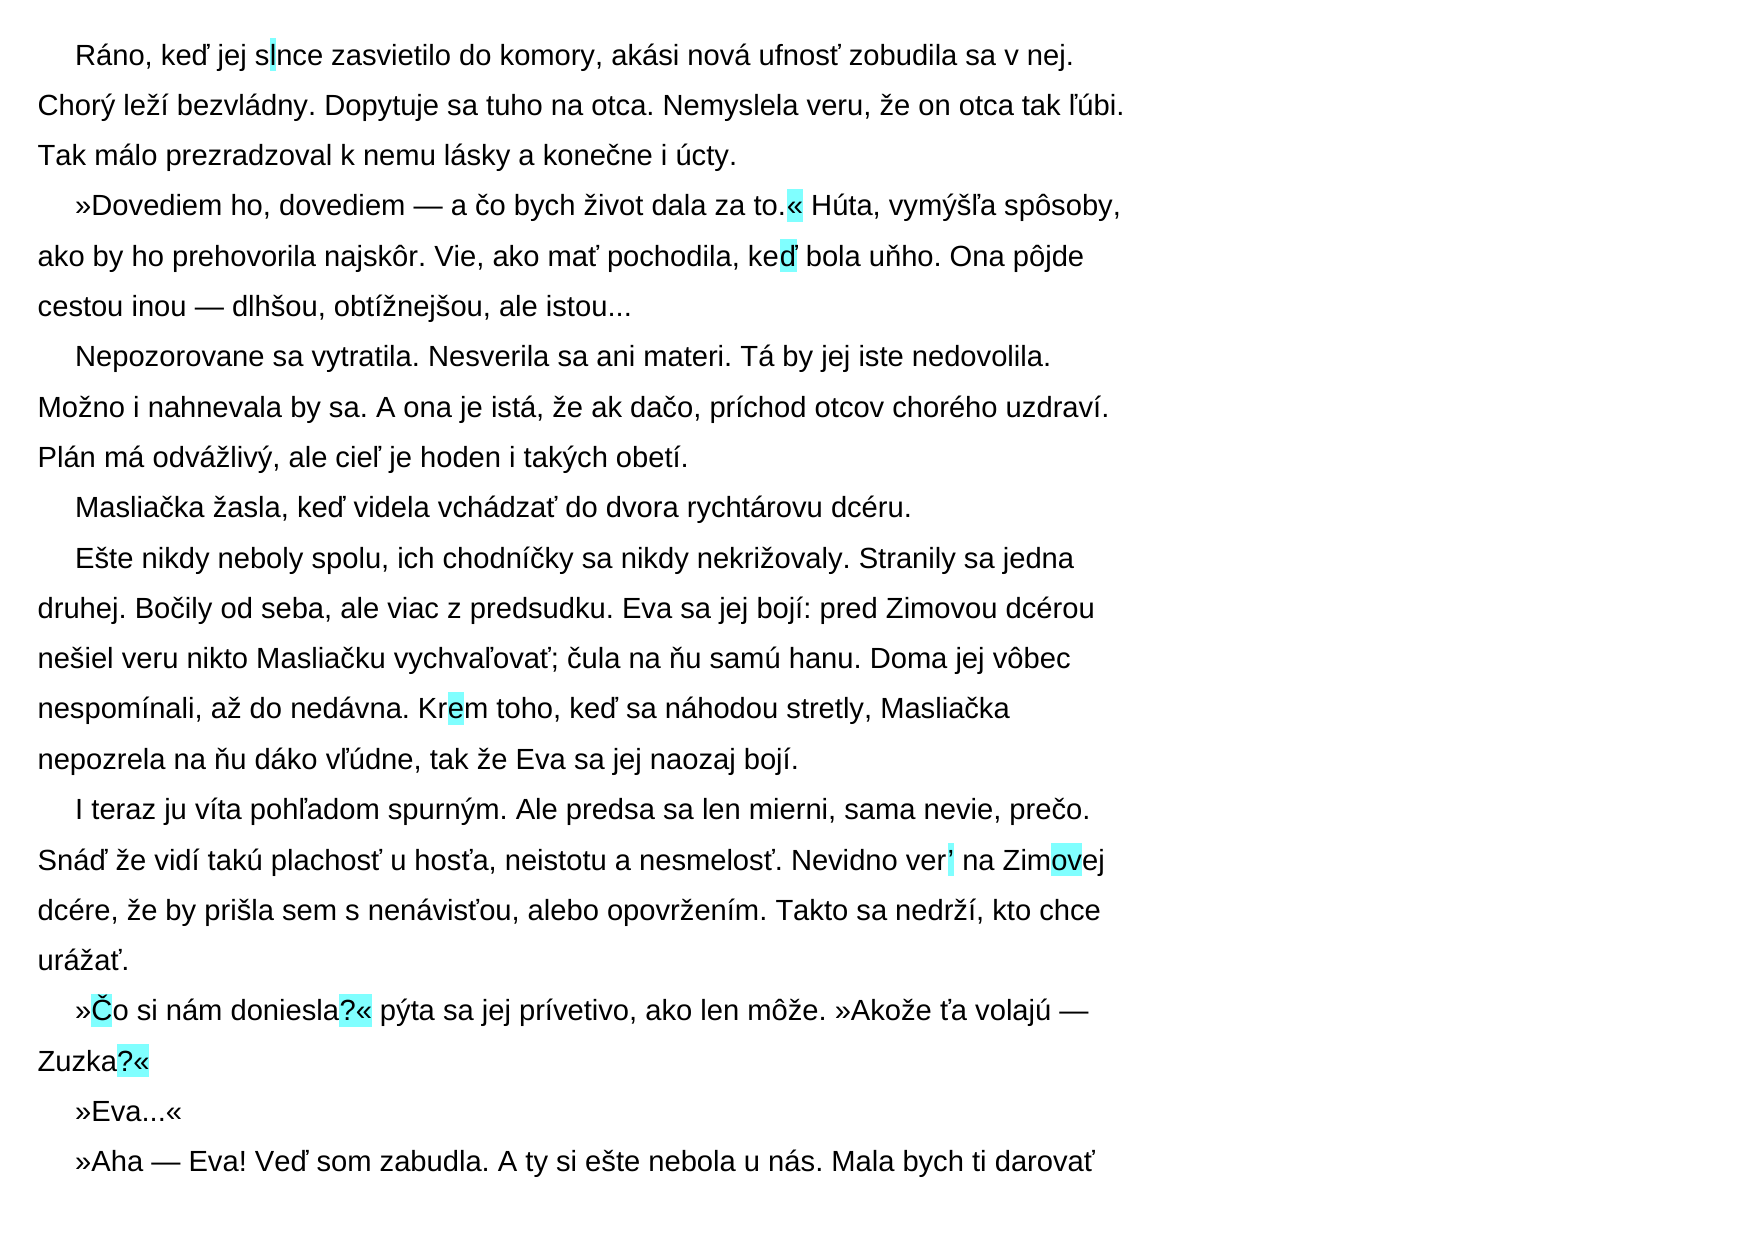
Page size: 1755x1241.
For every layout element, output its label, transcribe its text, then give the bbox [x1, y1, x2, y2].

text I teraz ju víta pohľadom spurným. Ale predsa sa len mierni, sama nevie, prečo. Snáď že vidí takú plachosť u hosťa, neistotu a nesmelosť. Nevidno ver’ na Zimovej dcére, že by prišla sem s nenávisťou, alebo opovržením. Takto sa nedrží, kto chce urážať. [37, 792, 1130, 977]
text Masliačka žasla, keď videla vchádzať do dvora rychtárovu dcéru. [37, 490, 1130, 524]
text »Aha — Eva! Veď som zabudla. A ty si ešte nebola u nás. Mala bych ti darovať [37, 1144, 1130, 1178]
text Ešte nikdy neboly spolu, ich chodníčky sa nikdy nekrižovaly. Stranily sa jedna druhej. Bočily od seba, ale viac z predsudku. Eva sa jej bojí: pred Zimovou dcérou nešiel veru nikto Masliačku vychvaľovať; čula na ňu samú hanu. Doma jej vôbec nespomínali, až do nedávna. Krem toho, keď sa náhodou stretly, Masliačka nepozrela na ňu dáko vľúdne, tak že Eva sa jej naozaj bojí. [37, 541, 1130, 775]
text Nepozorovane sa vytratila. Nesverila sa ani materi. Tá by jej iste nedovolila. Možno i nahnevala by sa. A ona je istá, že ak dačo, príchod otcov chorého uzdraví. Plán má odvážlivý, ale cieľ je hoden i takých obetí. [37, 339, 1130, 473]
text »Dovediem ho, dovediem — a čo bych život dala za to.« Húta, vymýšľa spôsoby, ako by ho prehovorila najskôr. Vie, ako mať pochodila, keď bola uňho. Ona pôjde cestou inou — dlhšou, obtížnejšou, ale istou... [37, 188, 1130, 323]
text »Čo si nám doniesla?« pýta sa jej prívetivo, ako len môže. »Akože ťa volajú — Zuzka?« [37, 993, 1130, 1077]
text »Eva...« [37, 1094, 1130, 1128]
text Ráno, keď jej slnce zasvietilo do komory, akási nová ufnosť zobudila sa v nej. Chorý leží bezvládny. Dopytuje sa tuho na otca. Nemyslela veru, že on otca tak ľúbi. Tak málo prezradzoval k nemu lásky a konečne i úcty. [37, 37, 1130, 172]
